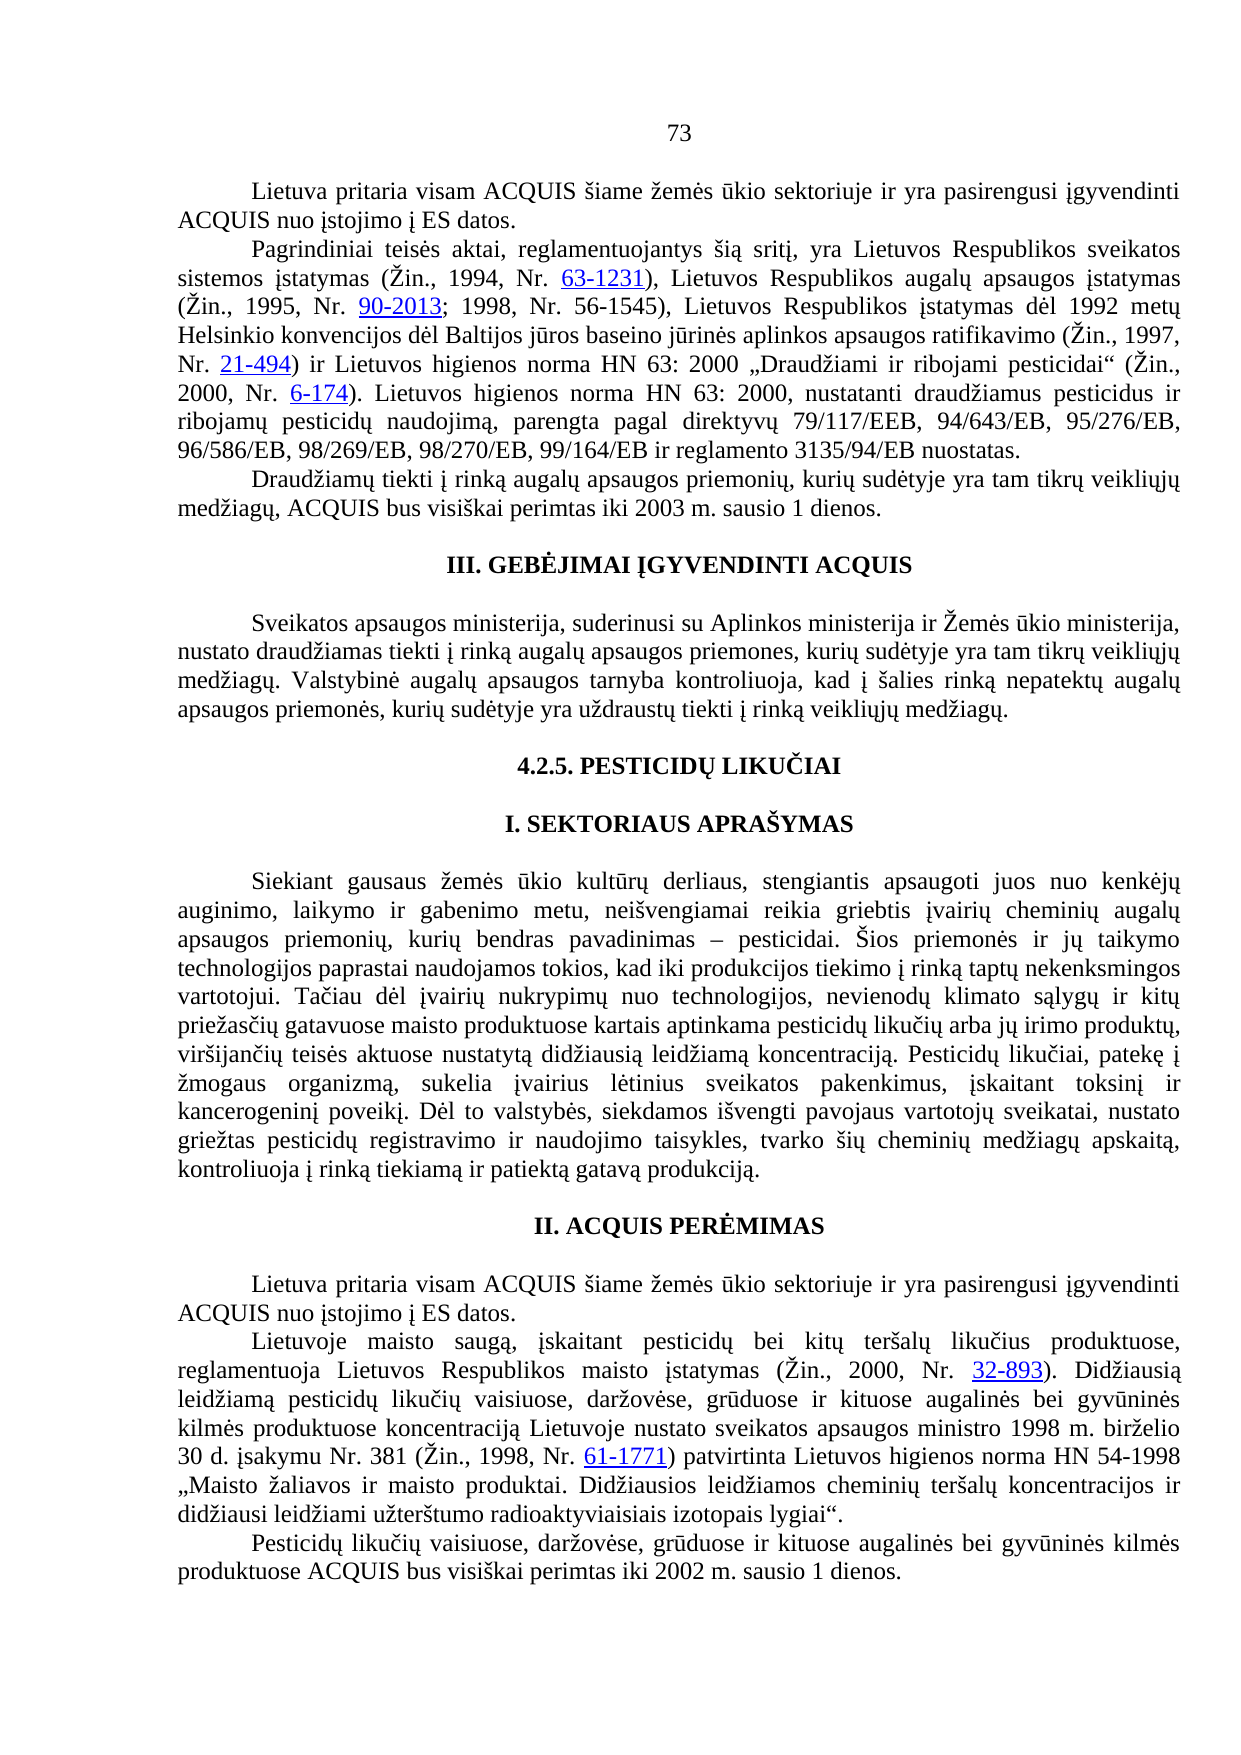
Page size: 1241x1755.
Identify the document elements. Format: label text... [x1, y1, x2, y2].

text Lietuva pritaria visam ACQUIS šiame žemės ūkio sektoriuje ir yra pasirengusi įgyvendinti ACQUIS nuo įstojimo į ES datos. [177, 176, 1181, 234]
text I. SEKTORIAUS APRAŠYMAS [177, 809, 1181, 838]
text Draudžiamų tiekti į rinką augalų apsaugos priemonių, kurių sudėtyje yra tam tikrų veikliųjų medžiagų, ACQUIS bus visiškai perimtas iki 2003 m. sausio 1 dienos. [177, 464, 1181, 521]
text III. GEBĖJIMAI ĮGYVENDINTI ACQUIS [177, 550, 1181, 579]
text Pesticidų likučių vaisiuose, daržovėse, grūduose ir kituose augalinės bei gyvūninės kilmės produktuose ACQUIS bus visiškai perimtas iki 2002 m. sausio 1 dienos. [177, 1528, 1181, 1585]
text Lietuvoje maisto saugą, įskaitant pesticidų bei kitų teršalų likučius produktuose, reglamentuoja Lietuvos Respublikos maisto įstatymas (Žin., 2000, Nr. 32-893). Didžiausią leidžiamą pesticidų likučių vaisiuose, daržovėse, grūduose ir kituose augalinės bei gyvūninės kilmės produktuose koncentraciją Lietuvoje nustato sveikatos apsaugos ministro 1998 m. birželio 30 d. įsakymu Nr. 381 (Žin., 1998, Nr. 61-1771) patvirtinta Lietuvos higienos norma HN 54-1998 „Maisto žaliavos ir maisto produktai. Didžiausios leidžiamos cheminių teršalų koncentracijos ir didžiausi leidžiami užterštumo radioaktyviaisiais izotopais lygiai“. [177, 1326, 1181, 1528]
text Pagrindiniai teisės aktai, reglamentuojantys šią sritį, yra Lietuvos Respublikos sveikatos sistemos įstatymas (Žin., 1994, Nr. 63-1231), Lietuvos Respublikos augalų apsaugos įstatymas (Žin., 1995, Nr. 90-2013; 1998, Nr. 56-1545), Lietuvos Respublikos įstatymas dėl 1992 metų Helsinkio konvencijos dėl Baltijos jūros baseino jūrinės aplinkos apsaugos ratifikavimo (Žin., 1997, Nr. 21-494) ir Lietuvos higienos norma HN 63: 2000 „Draudžiami ir ribojami pesticidai“ (Žin., 2000, Nr. 6-174). Lietuvos higienos norma HN 63: 2000, nustatanti draudžiamus pesticidus ir ribojamų pesticidų naudojimą, parengta pagal direktyvų 79/117/EEB, 94/643/EB, 95/276/EB, 96/586/EB, 98/269/EB, 98/270/EB, 99/164/EB ir reglamento 3135/94/EB nuostatas. [177, 234, 1181, 464]
text Siekiant gausaus žemės ūkio kultūrų derliaus, stengiantis apsaugoti juos nuo kenkėjų auginimo, laikymo ir gabenimo metu, neišvengiamai reikia griebtis įvairių cheminių augalų apsaugos priemonių, kurių bendras pavadinimas – pesticidai. Šios priemonės ir jų taikymo technologijos paprastai naudojamos tokios, kad iki produkcijos tiekimo į rinką taptų nekenksmingos vartotojui. Tačiau dėl įvairių nukrypimų nuo technologijos, nevienodų klimato sąlygų ir kitų priežasčių gatavuose maisto produktuose kartais aptinkama pesticidų likučių arba jų irimo produktų, viršijančių teisės aktuose nustatytą didžiausią leidžiamą koncentraciją. Pesticidų likučiai, patekę į žmogaus organizmą, sukelia įvairius lėtinius sveikatos pakenkimus, įskaitant toksinį ir kancerogeninį poveikį. Dėl to valstybės, siekdamos išvengti pavojaus vartotojų sveikatai, nustato griežtas pesticidų registravimo ir naudojimo taisykles, tvarko šių cheminių medžiagų apskaitą, kontroliuoja į rinką tiekiamą ir patiektą gatavą produkciją. [177, 866, 1181, 1183]
text Lietuva pritaria visam ACQUIS šiame žemės ūkio sektoriuje ir yra pasirengusi įgyvendinti ACQUIS nuo įstojimo į ES datos. [177, 1269, 1181, 1326]
text Sveikatos apsaugos ministerija, suderinusi su Aplinkos ministerija ir Žemės ūkio ministerija, nustato draudžiamas tiekti į rinką augalų apsaugos priemones, kurių sudėtyje yra tam tikrų veikliųjų medžiagų. Valstybinė augalų apsaugos tarnyba kontroliuoja, kad į šalies rinką nepatektų augalų apsaugos priemonės, kurių sudėtyje yra uždraustų tiekti į rinką veikliųjų medžiagų. [177, 608, 1181, 723]
text 4.2.5. PESTICIDŲ LIKUČIAI [177, 751, 1181, 780]
text II. ACQUIS PERĖMIMAS [177, 1211, 1181, 1240]
